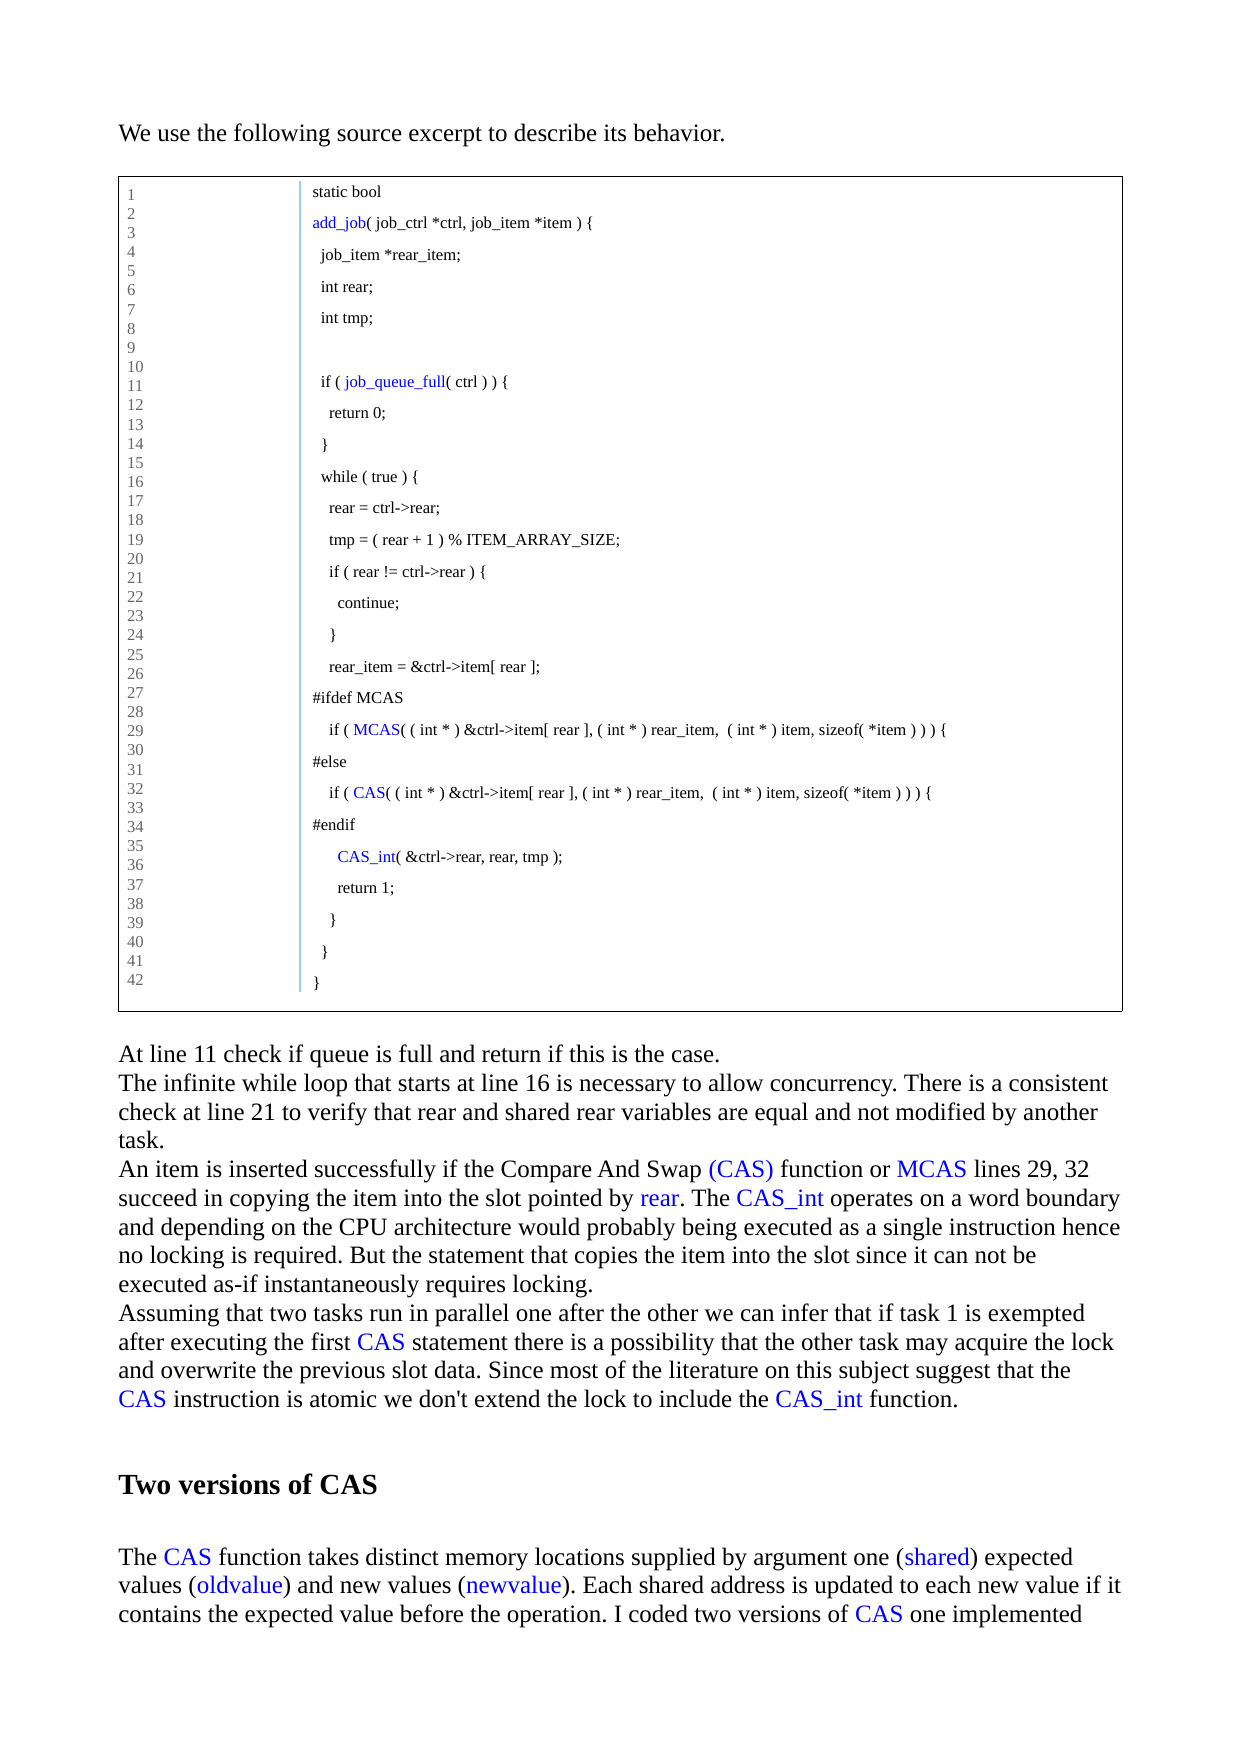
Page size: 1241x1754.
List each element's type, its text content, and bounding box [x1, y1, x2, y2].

text We use the following source excerpt to describe its behavior. [118, 118, 1122, 147]
text The CAS function takes distinct memory locations supplied by argument one (shared) expected values (oldvalue) and new values (newvalue). Each shared address is updated to each new value if it contains the expected value before the operation. I coded two versions of CAS one implemented [118, 1542, 1122, 1628]
text At line 11 check if queue is full and return if this is the case. [118, 1039, 1122, 1068]
table_header 1 2 3 4 5 6 7 8 9 10 11 12 13 14 15 16 17 18 19 20 21 22 23 24 25 26 27 28 29 30 31 32 33 34 35 36 37 38 39 40 41 42 [119, 177, 307, 1011]
text Assuming that two tasks run in parallel one after the other we can infer that if task 1 is exempted after executing the first CAS statement there is a possibility that the other task may acquire the lock and overwrite the previous slot data. Since most of the literature on this subject suggest that the CAS instruction is atomic we don't extend the lock to include the CAS_int function. [118, 1298, 1122, 1413]
text The infinite while loop that starts at line 16 is necessary to allow concurrency. There is a consistent check at line 21 to verify that rear and shared rear variables are equal and not modified by another task. [118, 1068, 1122, 1154]
text An item is inserted successfully if the Compare And Swap (CAS) function or MCAS lines 29, 32 succeed in copying the item into the slot pointed by rear. The CAS_int operates on a word boundary and depending on the CPU architecture would probably being executed as a single instruction hence no locking is required. But the statement that copies the item into the slot since it can not be executed as-if instantaneously requires locking. [118, 1154, 1122, 1298]
subtitle Two versions of CAS [118, 1467, 1122, 1500]
table_header static bool add_job( job_ctrl *ctrl, job_item *item ) { job_item *rear_item; int rear; int tmp; if ( job_queue_full( ctrl ) ) { return 0; } while ( true ) { rear = ctrl->rear; tmp = ( rear + 1 ) % ITEM_ARRAY_SIZE; if ( rear != ctrl->rear ) { continue; } rear_item = &ctrl->item[ rear ]; #ifdef MCAS if ( MCAS( ( int * ) &ctrl->item[ rear ], ( int * ) rear_item, ( int * ) item, sizeof( *item ) ) ) { #else if ( CAS( ( int * ) &ctrl->item[ rear ], ( int * ) rear_item, ( int * ) item, sizeof( *item ) ) ) { #endif CAS_int( &ctrl->rear, rear, tmp ); return 1; } } } [307, 177, 1122, 1011]
